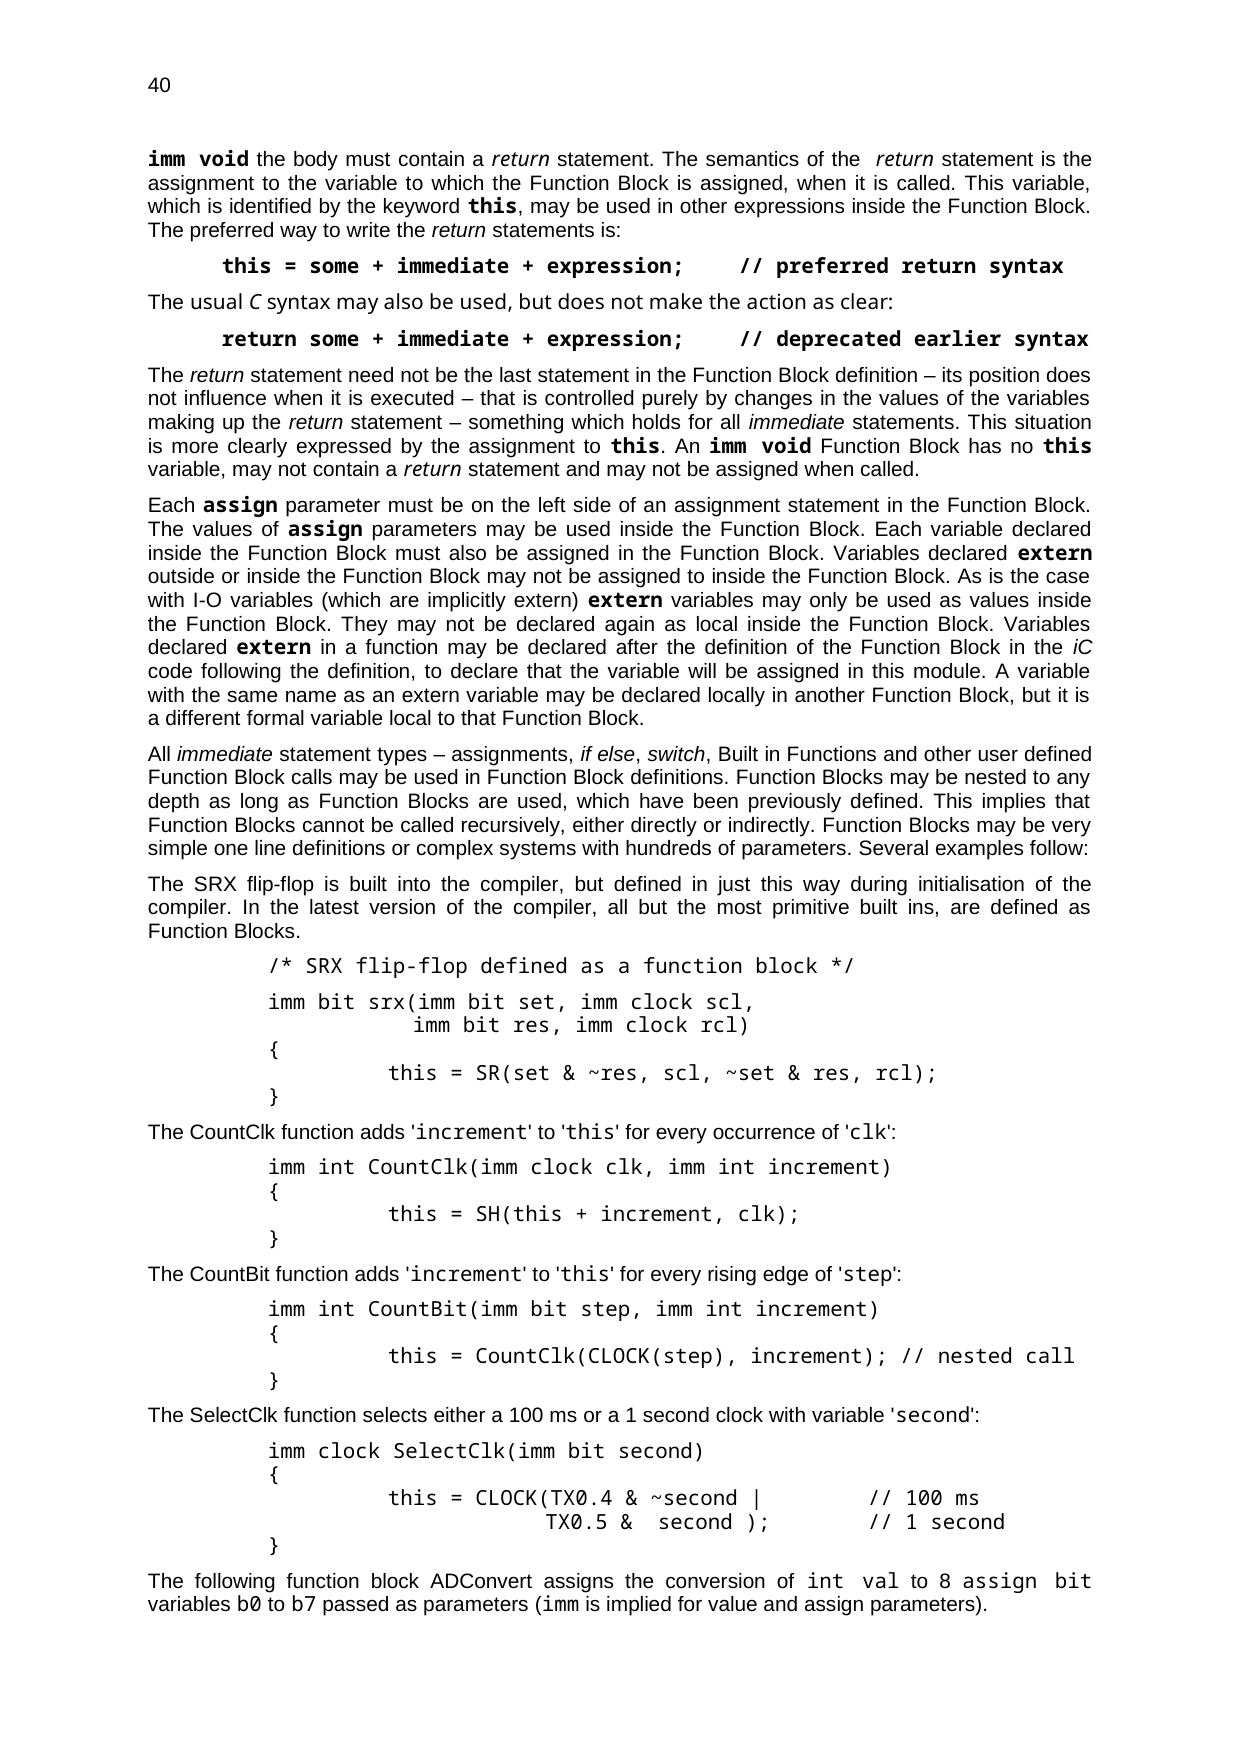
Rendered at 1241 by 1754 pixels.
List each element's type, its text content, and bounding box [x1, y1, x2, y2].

text return some + immediate + expression; // deprecated earlier syntax [222, 327, 1092, 351]
text The SelectClk function selects either a 100 ms or a 1 second clock with variable 'second': [148, 1404, 1092, 1427]
text The CountClk function adds 'increment' to 'this' for every occurrence of 'clk': [148, 1120, 1092, 1144]
text imm clock SelectClk(imm bit second) { this = CLOCK(TX0.4 & ~second | // 100 ms TX0.5 & second ); // 1 second } [268, 1439, 1092, 1557]
text The return statement need not be the last statement in the Function Block definition – its position does not influence when it is executed – that is controlled purely by changes in the values of the variables making up the return statement – something which holds for all immediate statements. This situation is more clearly expressed by the assignment to this. An imm void Function Block has no this variable, may not contain a return statement and may not be assigned when called. [148, 363, 1092, 481]
text The CountBit function adds 'increment' to 'this' for every rising edge of 'step': [148, 1262, 1092, 1286]
text imm int CountBit(imm bit step, imm int increment) { this = CountClk(CLOCK(step), increment); // nested call } [268, 1297, 1092, 1392]
text The usual C syntax may also be used, but does not make the action as clear: [148, 291, 1092, 314]
text The SRX flip-flop is built into the compiler, but defined in just this way during initialisation of the compiler. In the latest version of the compiler, all but the most primitive built ins, are defined as Function Blocks. [148, 872, 1092, 943]
text /* SRX flip-flop defined as a function block */ [268, 955, 1092, 978]
text imm void the body must contain a return statement. The semantics of the return statement is the assignment to the variable to which the Function Block is assigned, when it is called. This variable, which is identified by the keyword this, may be used in other expressions inside the Function Block. The preferred way to write the return statements is: [148, 148, 1092, 242]
text imm int CountClk(imm clock clk, imm int increment) { this = SH(this + increment, clk); } [268, 1156, 1092, 1250]
text The following function block ADConvert assigns the conversion of int val to 8 assign bit variables b0 to b7 passed as parameters (imm is implied for value and assign parameters). [148, 1569, 1092, 1617]
text this = some + immediate + expression; // preferred return syntax [222, 255, 1092, 278]
text imm bit srx(imm bit set, imm clock scl, imm bit res, imm clock rcl) { this = SR(set & ~res, scl, ~set & res, rcl); } [268, 990, 1092, 1108]
text Each assign parameter must be on the left side of an assignment statement in the Function Block. The values of assign parameters may be used inside the Function Block. Each variable declared inside the Function Block must also be assigned in the Function Block. Variables declared extern outside or inside the Function Block may not be assigned to inside the Function Block. As is the case with I-O variables (which are implicitly extern) extern variables may only be used as values inside the Function Block. They may not be declared again as local inside the Function Block. Variables declared extern in a function may be declared after the definition of the Function Block in the iC code following the definition, to declare that the variable will be assigned in this module. A variable with the same name as an extern variable may be declared locally in another Function Block, but it is a different formal variable local to that Function Block. [148, 494, 1092, 730]
text All immediate statement types – assignments, if else, switch, Built in Functions and other user defined Function Block calls may be used in Function Block definitions. Function Blocks may be nested to any depth as long as Function Blocks are used, which have been previously defined. This implies that Function Blocks cannot be called recursively, either directly or indirectly. Function Blocks may be very simple one line definitions or complex systems with hundreds of parameters. Several examples follow: [148, 742, 1092, 860]
